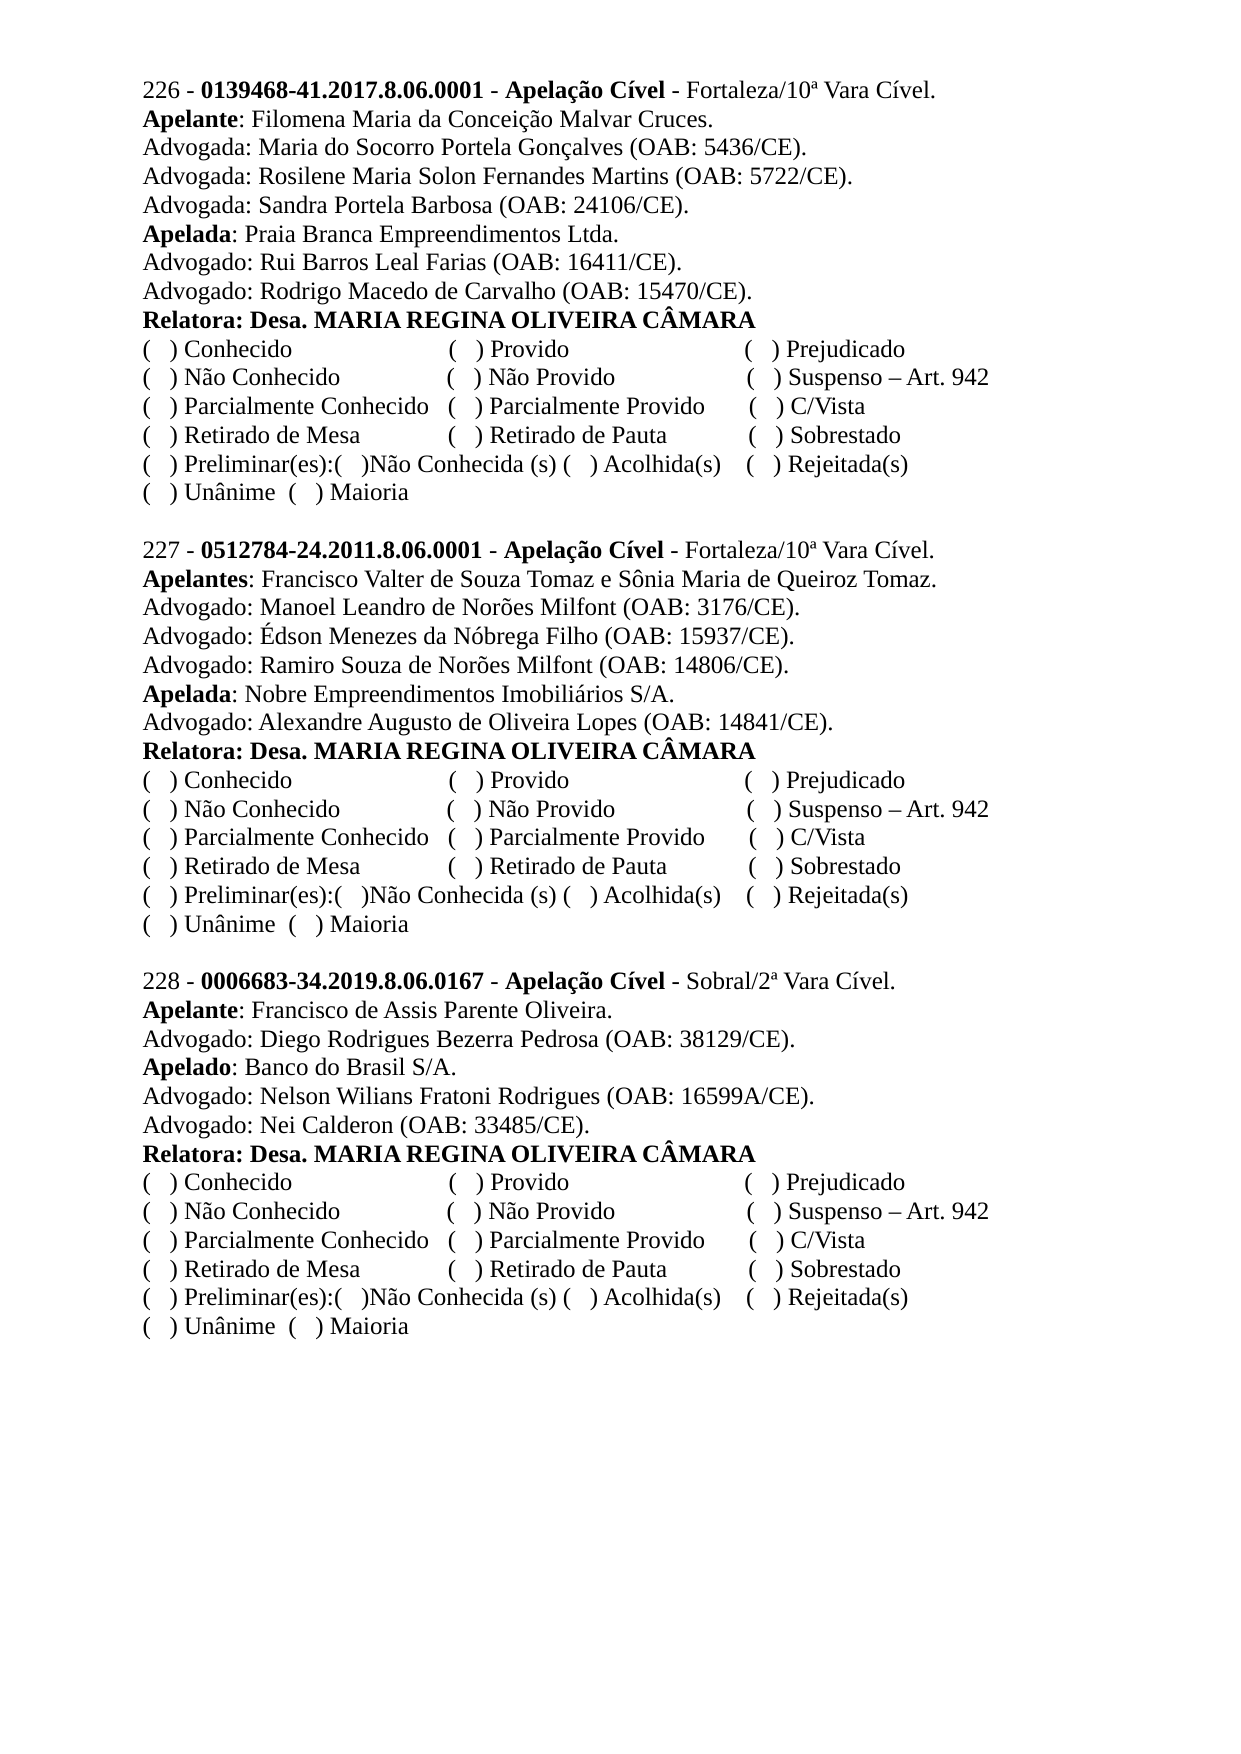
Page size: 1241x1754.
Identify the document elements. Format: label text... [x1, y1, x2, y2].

text Advogado: Édson Menezes da Nóbrega Filho (OAB: 15937/CE). [142, 621, 1141, 650]
text Advogado: Diego Rodrigues Bezerra Pedrosa (OAB: 38129/CE). [142, 1024, 1141, 1052]
text Advogado: Nei Calderon (OAB: 33485/CE). [142, 1110, 1141, 1139]
text Apelantes: Francisco Valter de Souza Tomaz e Sônia Maria de Queiroz Tomaz. [142, 564, 1141, 592]
text Relatora: Desa. MARIA REGINA OLIVEIRA CÂMARA [142, 1139, 1141, 1167]
text Apelado: Banco do Brasil S/A. [142, 1052, 1141, 1081]
text ( ) Preliminar(es):( )Não Conhecida (s) ( ) Acolhida(s) ( ) Rejeitada(s) [142, 449, 1158, 477]
text Apelada: Nobre Empreendimentos Imobiliários S/A. [142, 679, 1141, 707]
text ( ) Retirado de Mesa ( ) Retirado de Pauta ( ) Sobrestado [142, 1254, 1158, 1282]
text 228 - 0006683-34.2019.8.06.0167 - Apelação Cível - Sobral/2ª Vara Cível. [142, 966, 1141, 995]
text Advogado: Nelson Wilians Fratoni Rodrigues (OAB: 16599A/CE). [142, 1081, 1141, 1110]
text Advogado: Ramiro Souza de Norões Milfont (OAB: 14806/CE). [142, 650, 1141, 679]
text ( ) Não Conhecido ( ) Não Provido ( ) Suspenso – Art. 942 [142, 1196, 1158, 1225]
text Advogado: Manoel Leandro de Norões Milfont (OAB: 3176/CE). [142, 592, 1141, 621]
text Advogada: Sandra Portela Barbosa (OAB: 24106/CE). [142, 190, 1141, 219]
text Relatora: Desa. MARIA REGINA OLIVEIRA CÂMARA [142, 305, 1141, 334]
text ( ) Retirado de Mesa ( ) Retirado de Pauta ( ) Sobrestado [142, 851, 1158, 880]
text Apelante: Francisco de Assis Parente Oliveira. [142, 995, 1141, 1024]
text ( ) Conhecido ( ) Provido ( ) Prejudicado [142, 334, 1141, 362]
text Apelada: Praia Branca Empreendimentos Ltda. [142, 219, 1141, 247]
text ( ) Não Conhecido ( ) Não Provido ( ) Suspenso – Art. 942 [142, 794, 1158, 822]
text Relatora: Desa. MARIA REGINA OLIVEIRA CÂMARA [142, 736, 1141, 765]
text Advogado: Alexandre Augusto de Oliveira Lopes (OAB: 14841/CE). [142, 707, 1141, 736]
text ( ) Conhecido ( ) Provido ( ) Prejudicado [142, 1167, 1141, 1196]
text ( ) Parcialmente Conhecido ( ) Parcialmente Provido ( ) C/Vista [142, 391, 1158, 420]
text ( ) Não Conhecido ( ) Não Provido ( ) Suspenso – Art. 942 [142, 362, 1158, 391]
text ( ) Conhecido ( ) Provido ( ) Prejudicado [142, 765, 1141, 794]
text ( ) Parcialmente Conhecido ( ) Parcialmente Provido ( ) C/Vista [142, 822, 1158, 851]
text ( ) Preliminar(es):( )Não Conhecida (s) ( ) Acolhida(s) ( ) Rejeitada(s) [142, 1282, 1158, 1311]
text ( ) Unânime ( ) Maioria [142, 909, 1158, 937]
text ( ) Unânime ( ) Maioria [142, 477, 1158, 506]
text Apelante: Filomena Maria da Conceição Malvar Cruces. [142, 104, 1141, 132]
text 227 - 0512784-24.2011.8.06.0001 - Apelação Cível - Fortaleza/10ª Vara Cível. [142, 535, 1141, 564]
text Advogada: Maria do Socorro Portela Gonçalves (OAB: 5436/CE). [142, 132, 1141, 161]
text ( ) Parcialmente Conhecido ( ) Parcialmente Provido ( ) C/Vista [142, 1225, 1158, 1254]
text Advogado: Rodrigo Macedo de Carvalho (OAB: 15470/CE). [142, 276, 1141, 305]
text ( ) Unânime ( ) Maioria [142, 1311, 1158, 1340]
text ( ) Retirado de Mesa ( ) Retirado de Pauta ( ) Sobrestado [142, 420, 1158, 449]
text Advogada: Rosilene Maria Solon Fernandes Martins (OAB: 5722/CE). [142, 161, 1141, 190]
text 226 - 0139468-41.2017.8.06.0001 - Apelação Cível - Fortaleza/10ª Vara Cível. [142, 75, 1141, 104]
text Advogado: Rui Barros Leal Farias (OAB: 16411/CE). [142, 247, 1141, 276]
text ( ) Preliminar(es):( )Não Conhecida (s) ( ) Acolhida(s) ( ) Rejeitada(s) [142, 880, 1158, 909]
